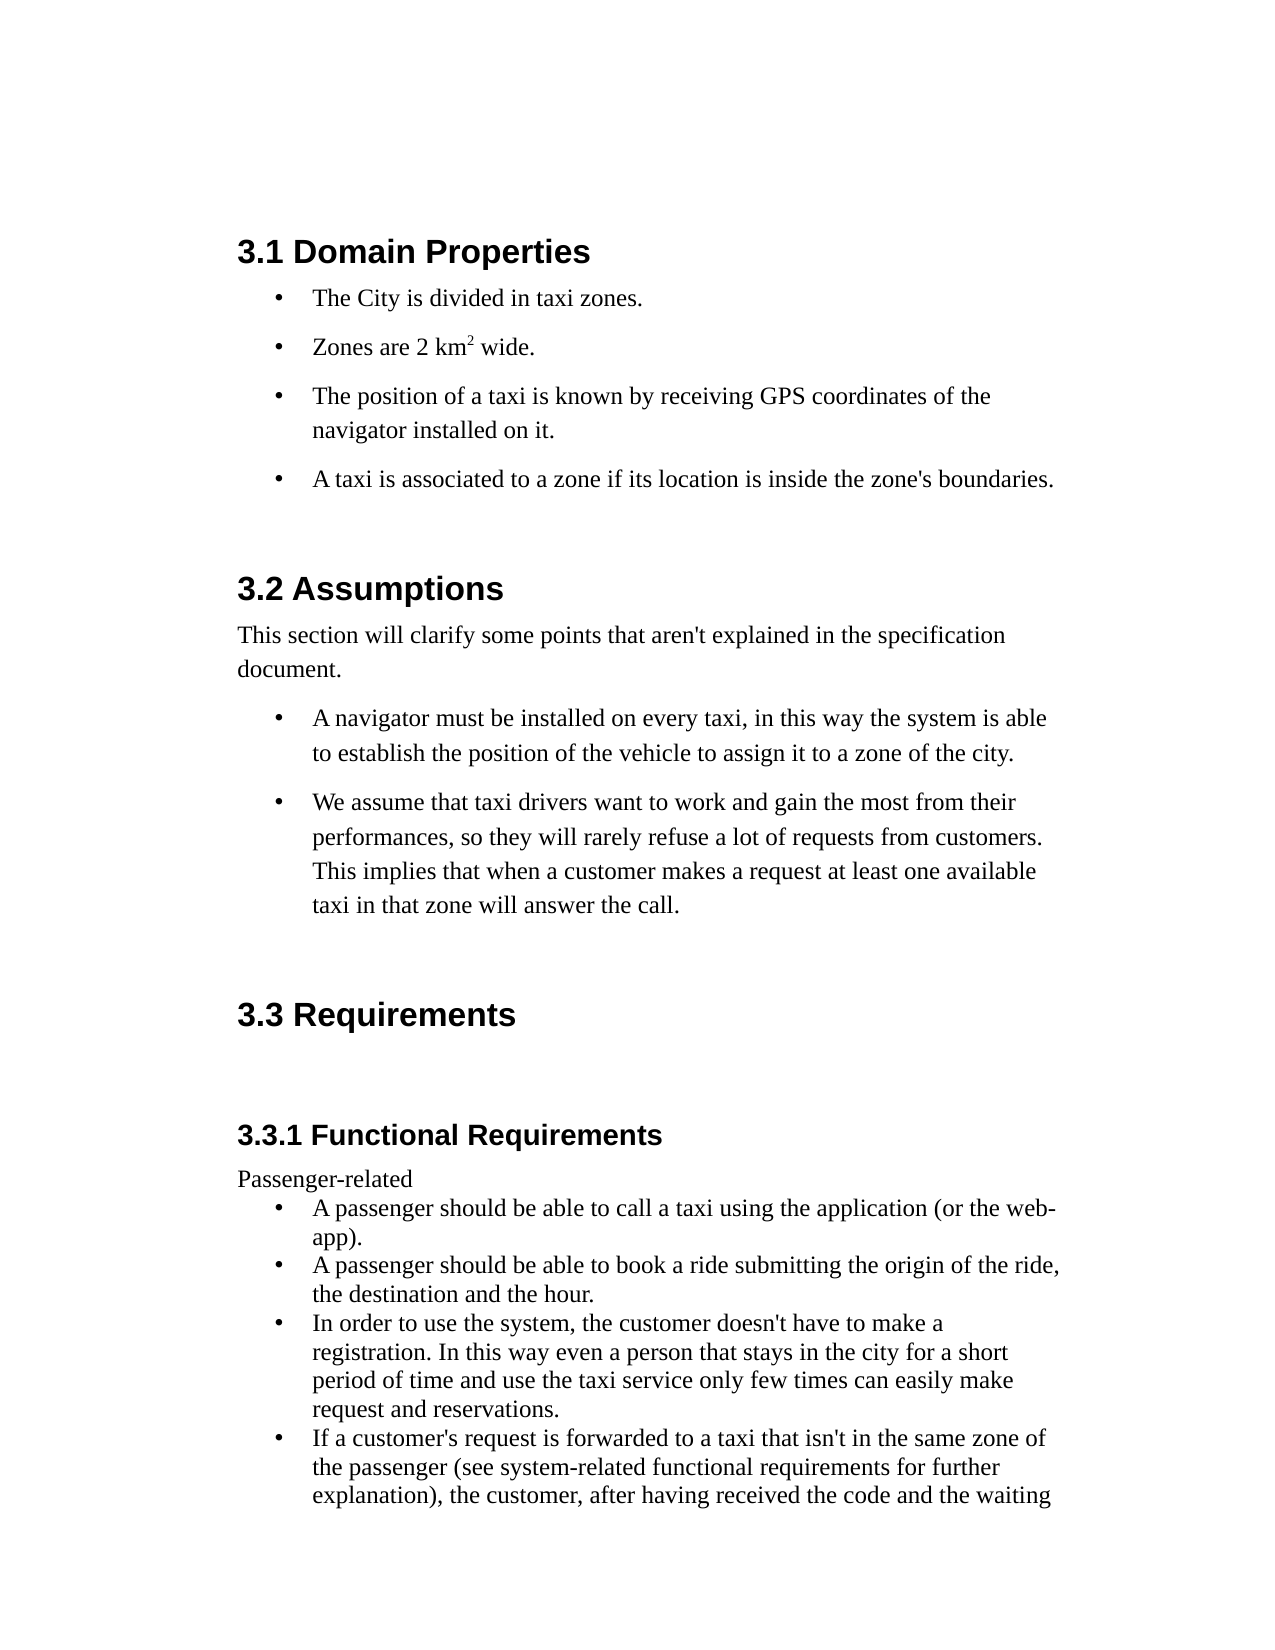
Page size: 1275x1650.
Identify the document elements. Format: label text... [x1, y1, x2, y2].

list The City is divided in taxi zones. [274, 283, 1064, 312]
subtitle 3.2 Assumptions [237, 569, 1064, 607]
subtitle 3.1 Domain Properties [237, 232, 1064, 270]
list A passenger should be able to book a ride submitting the origin of the ride, the destination and the hour. [274, 1251, 1064, 1308]
subtitle 3.3.1 Functional Requirements [237, 1118, 1064, 1152]
list Zones are 2 km2 wide. [274, 332, 1064, 361]
list The position of a taxi is known by receiving GPS coordinates of the navigator installed on it. [274, 381, 1064, 444]
list We assume that taxi drivers want to work and gain the most from their performances, so they will rarely refuse a lot of requests from customers. This implies that when a customer makes a request at least one available taxi in that zone will answer the call. [274, 787, 1064, 919]
subtitle 3.3 Requirements [237, 995, 1064, 1033]
list A taxi is associated to a zone if its location is inside the zone's boundaries. [274, 464, 1064, 493]
list If a customer's request is forwarded to a taxi that isn't in the same zone of the passenger (see system-related functional requirements for further explanation), the customer, after having received the code and the waiting [274, 1423, 1064, 1509]
list A navigator must be installed on every taxi, in this way the system is able to establish the position of the vehicle to assign it to a zone of the city. [274, 703, 1064, 767]
list In order to use the system, the customer doesn't have to make a registration. In this way even a person that stays in the city for a short period of time and use the taxi service only few times can easily make request and reservations. [274, 1308, 1064, 1423]
list A passenger should be able to call a taxi using the application (or the web-app). [274, 1193, 1064, 1251]
text This section will clarify some points that aren't explained in the specification document. [237, 620, 1064, 683]
text Passenger-related [237, 1164, 1064, 1193]
